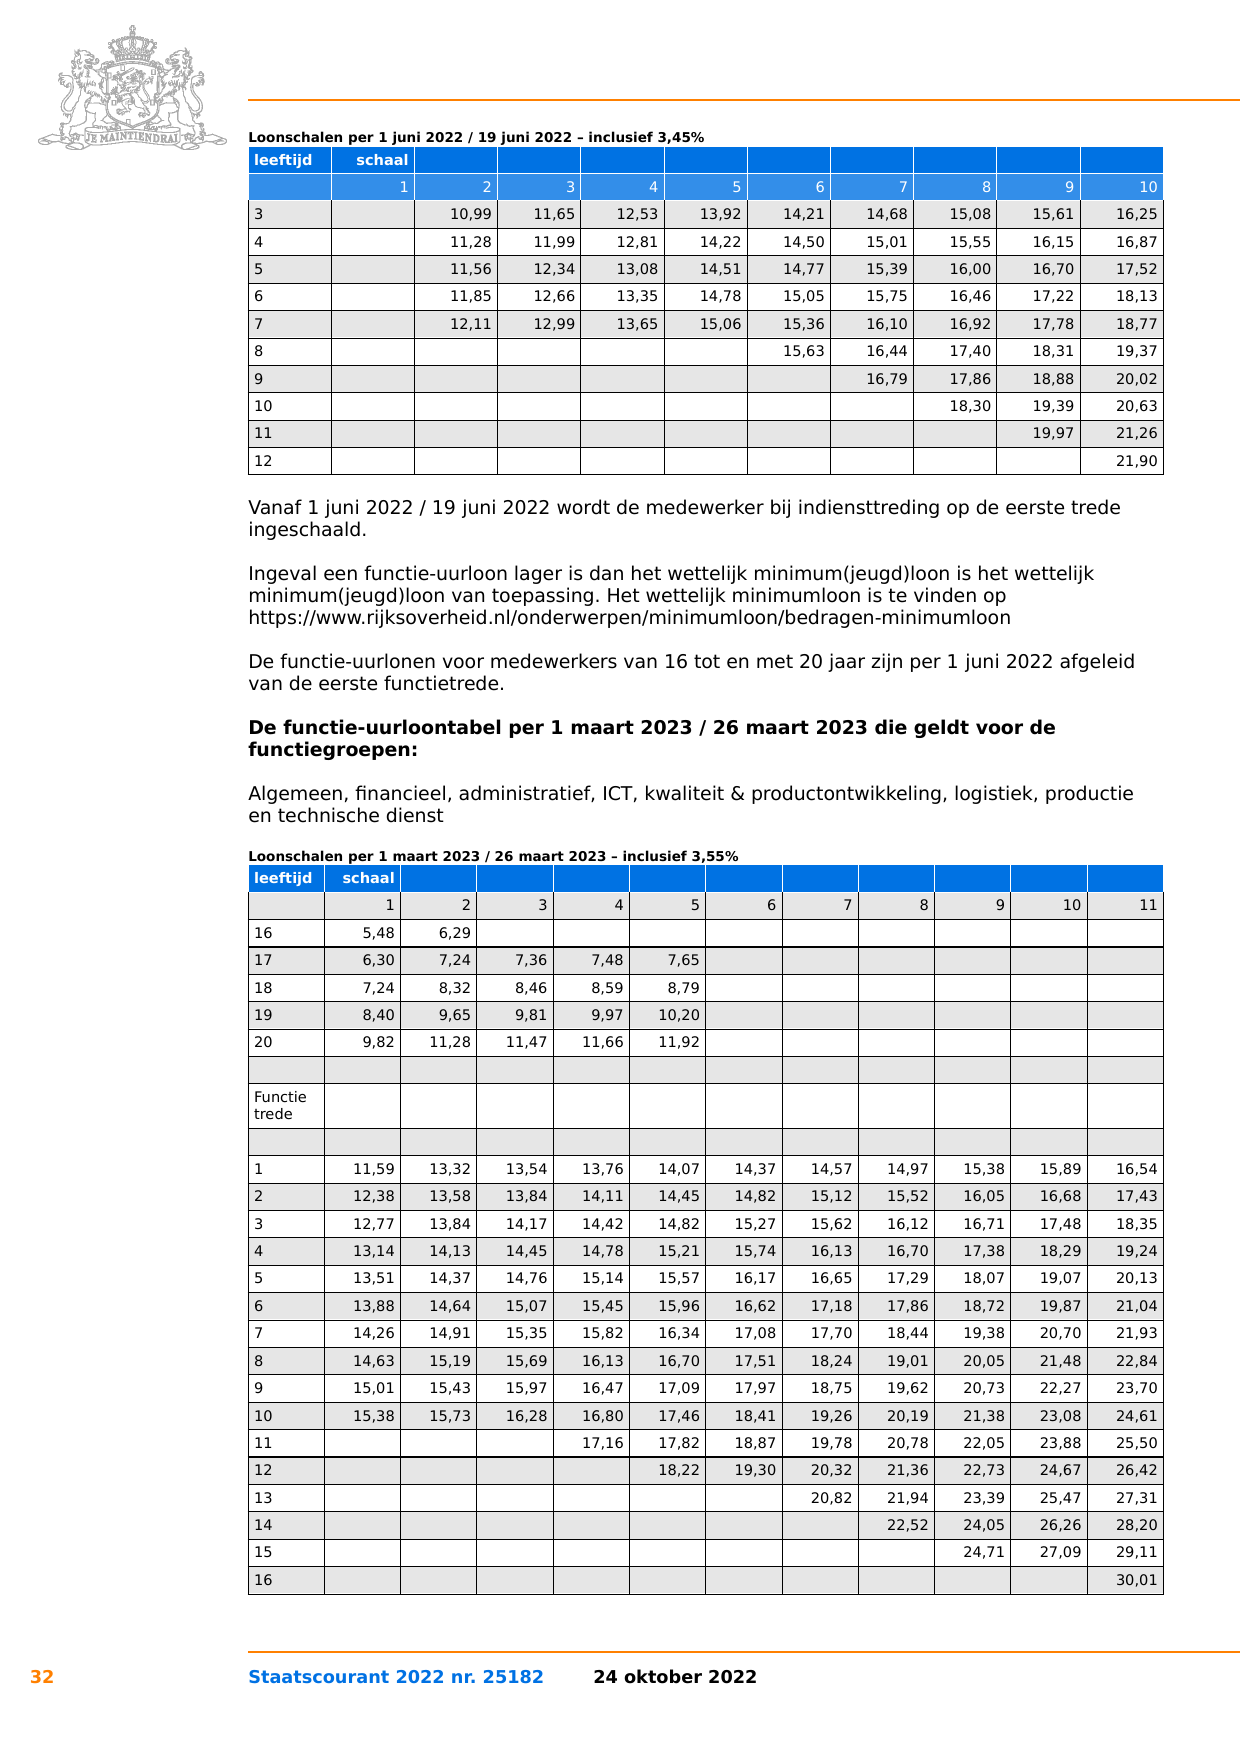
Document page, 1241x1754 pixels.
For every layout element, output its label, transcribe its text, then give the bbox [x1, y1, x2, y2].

table_cell [325, 1430, 400, 1456]
table_cell [554, 1129, 629, 1155]
table_cell [1088, 1002, 1163, 1028]
table_cell 13,14 [325, 1238, 400, 1265]
table_cell 18,75 [783, 1375, 858, 1402]
table_cell 11,28 [401, 1030, 476, 1056]
table_cell [706, 1540, 782, 1566]
table_cell 20,73 [935, 1375, 1010, 1402]
table_cell 8 [914, 174, 996, 200]
table_cell 15,38 [935, 1156, 1010, 1182]
table_cell 19,26 [783, 1403, 858, 1429]
table_cell 17,78 [997, 311, 1080, 337]
table_cell [1011, 1129, 1087, 1155]
table_cell 18,41 [706, 1403, 782, 1429]
table_cell 15,97 [477, 1375, 553, 1402]
table_cell 17,86 [859, 1293, 934, 1319]
table_cell 15,35 [477, 1321, 553, 1347]
table_cell 11,59 [325, 1156, 400, 1182]
table_cell [630, 1540, 705, 1566]
table_cell [325, 1057, 400, 1083]
table_cell 11 [249, 1430, 324, 1456]
table_cell 6,29 [401, 920, 476, 946]
table_cell [859, 1084, 934, 1128]
table_cell 18,88 [997, 366, 1080, 392]
table_cell 7,36 [477, 948, 553, 974]
table_cell 15,01 [831, 229, 913, 255]
table_cell 14,45 [477, 1238, 553, 1265]
table_cell [831, 147, 913, 173]
table_cell 15,08 [914, 201, 996, 228]
table_cell 19,07 [1011, 1266, 1087, 1292]
table_cell 21,48 [1011, 1348, 1087, 1374]
table_cell [665, 393, 747, 419]
table_cell [325, 1084, 400, 1128]
table_cell 11 [1088, 893, 1163, 919]
table_cell [630, 1129, 705, 1155]
table_cell [1088, 1057, 1163, 1083]
table_cell schaal [332, 147, 414, 173]
table_cell 21,93 [1088, 1321, 1163, 1347]
table_cell 22,84 [1088, 1348, 1163, 1374]
table_cell 17,29 [859, 1266, 934, 1292]
table_cell 15,45 [554, 1293, 629, 1319]
table_cell 14,17 [477, 1211, 553, 1237]
table_cell [748, 393, 830, 419]
table_cell 3 [249, 201, 331, 228]
table_cell [748, 421, 830, 447]
table_cell 16,15 [997, 229, 1080, 255]
table_cell 26,26 [1011, 1512, 1087, 1539]
table_cell 27,09 [1011, 1540, 1087, 1566]
table_cell 13,58 [401, 1184, 476, 1210]
table_cell [498, 393, 580, 419]
table_cell [332, 311, 414, 337]
table_cell 12,53 [581, 201, 664, 228]
table_cell 14,82 [630, 1211, 705, 1237]
table_cell [748, 448, 830, 474]
table_cell 8,40 [325, 1002, 400, 1028]
table_cell [415, 366, 497, 392]
table_cell [1081, 147, 1163, 173]
table_cell [249, 1057, 324, 1083]
table_cell 8,32 [401, 975, 476, 1001]
table_cell [477, 1129, 553, 1155]
table_cell 24,05 [935, 1512, 1010, 1539]
table_cell [401, 1084, 476, 1128]
table_cell [415, 421, 497, 447]
table_cell 14,22 [665, 229, 747, 255]
table_cell [1088, 1129, 1163, 1155]
table_cell 16,00 [914, 256, 996, 283]
table_cell [477, 1567, 553, 1593]
table_cell [249, 1129, 324, 1155]
table_cell 15,19 [401, 1348, 476, 1374]
table_cell 16,70 [630, 1348, 705, 1374]
table_cell [581, 448, 664, 474]
table_cell [554, 1084, 629, 1128]
table_cell 17,82 [630, 1430, 705, 1456]
table_cell [859, 1129, 934, 1155]
table_cell 22,05 [935, 1430, 1010, 1456]
table_cell [706, 865, 782, 892]
table_cell 23,70 [1088, 1375, 1163, 1402]
table_cell [332, 284, 414, 310]
table_cell 23,39 [935, 1485, 1010, 1511]
table_cell 24,71 [935, 1540, 1010, 1566]
table_cell [706, 948, 782, 974]
table_cell [935, 1567, 1010, 1593]
table_cell [325, 1567, 400, 1593]
table_cell 16,13 [554, 1348, 629, 1374]
table_cell 20,05 [935, 1348, 1010, 1374]
text Algemeen, financieel, administratief, ICT, kwaliteit & productontwikkeling, logistiek, productie en technische dienst [248, 783, 1163, 827]
table_cell 26,42 [1088, 1458, 1163, 1484]
table_cell 7,48 [554, 948, 629, 974]
table_cell [831, 393, 913, 419]
table_cell 6 [748, 174, 830, 200]
table_cell [831, 421, 913, 447]
table_cell 30,01 [1088, 1567, 1163, 1593]
table_cell [935, 1030, 1010, 1056]
table_cell 4 [581, 174, 664, 200]
table_cell 17,16 [554, 1430, 629, 1456]
table_cell [554, 920, 629, 946]
table_cell 19,01 [859, 1348, 934, 1374]
table_cell 16,92 [914, 311, 996, 337]
table_cell 15,89 [1011, 1156, 1087, 1182]
table_cell [401, 1512, 476, 1539]
table_cell 21,38 [935, 1403, 1010, 1429]
table_cell 17,40 [914, 339, 996, 365]
table_cell [1011, 1002, 1087, 1028]
table_cell leeftijd [249, 865, 324, 892]
table_cell 16,71 [935, 1211, 1010, 1237]
table_cell [706, 1002, 782, 1028]
table_cell [249, 893, 324, 919]
table_cell 14,42 [554, 1211, 629, 1237]
table_cell 16,28 [477, 1403, 553, 1429]
table_cell 16 [249, 1567, 324, 1593]
table_cell 9,82 [325, 1030, 400, 1056]
table_cell 15,82 [554, 1321, 629, 1347]
table_cell [997, 147, 1080, 173]
table_cell 20,82 [783, 1485, 858, 1511]
table_cell 14,77 [748, 256, 830, 283]
table_cell 6,30 [325, 948, 400, 974]
table_cell [630, 865, 705, 892]
table_cell 8,46 [477, 975, 553, 1001]
table_cell [630, 1512, 705, 1539]
table_cell [249, 174, 331, 200]
table_cell [997, 448, 1080, 474]
table_cell 2 [249, 1184, 324, 1210]
table_cell [1011, 920, 1087, 946]
table_cell [332, 366, 414, 392]
table_cell 15,62 [783, 1211, 858, 1237]
table_cell 18,72 [935, 1293, 1010, 1319]
table_cell 13,84 [401, 1211, 476, 1237]
table_cell [706, 1057, 782, 1083]
table_cell 14,82 [706, 1184, 782, 1210]
table_cell [477, 865, 553, 892]
table_cell [783, 1512, 858, 1539]
table_cell 17,18 [783, 1293, 858, 1319]
table_cell 15,05 [748, 284, 830, 310]
table_cell 9,81 [477, 1002, 553, 1028]
table_cell [783, 1030, 858, 1056]
table_cell [630, 920, 705, 946]
table_cell 6 [249, 284, 331, 310]
table_cell [859, 1567, 934, 1593]
table_cell 14 [249, 1512, 324, 1539]
table_cell 16,54 [1088, 1156, 1163, 1182]
table_cell 20,32 [783, 1458, 858, 1484]
table_cell 22,52 [859, 1512, 934, 1539]
table_cell [581, 339, 664, 365]
table_cell 6 [706, 893, 782, 919]
table_cell 14,11 [554, 1184, 629, 1210]
table_cell 14,13 [401, 1238, 476, 1265]
table_cell 15,55 [914, 229, 996, 255]
table_cell 21,36 [859, 1458, 934, 1484]
table_cell 20 [249, 1030, 324, 1056]
table_cell [1011, 1030, 1087, 1056]
table_cell 11,56 [415, 256, 497, 283]
table_cell 15,07 [477, 1293, 553, 1319]
table_cell 14,51 [665, 256, 747, 283]
table_cell 4 [249, 229, 331, 255]
table_cell 3 [249, 1211, 324, 1237]
table_cell 23,88 [1011, 1430, 1087, 1456]
table_cell 19,30 [706, 1458, 782, 1484]
table_cell [935, 1129, 1010, 1155]
table_cell [783, 1540, 858, 1566]
table_cell 24,67 [1011, 1458, 1087, 1484]
table_cell 15,14 [554, 1266, 629, 1292]
table_cell 18,22 [630, 1458, 705, 1484]
table_cell [581, 393, 664, 419]
table_cell [748, 366, 830, 392]
table_cell 9,65 [401, 1002, 476, 1028]
table_cell 16,34 [630, 1321, 705, 1347]
table_cell [859, 920, 934, 946]
table_cell [1088, 948, 1163, 974]
table_cell [477, 1540, 553, 1566]
table_cell 24,61 [1088, 1403, 1163, 1429]
table_cell [630, 1485, 705, 1511]
table_cell 8,79 [630, 975, 705, 1001]
table_cell 14,64 [401, 1293, 476, 1319]
table_cell 15,27 [706, 1211, 782, 1237]
table_cell 18,77 [1081, 311, 1163, 337]
table_cell [1088, 920, 1163, 946]
table_cell [477, 1485, 553, 1511]
table_cell 15,57 [630, 1266, 705, 1292]
table_cell [325, 1458, 400, 1484]
table_cell [935, 948, 1010, 974]
table_cell [415, 448, 497, 474]
table_cell 17,22 [997, 284, 1080, 310]
table_cell 8 [249, 1348, 324, 1374]
text De functie-uurlonen voor medewerkers van 16 tot en met 20 jaar zijn per 1 juni 2022 afgeleid van de eerste functietrede. [248, 651, 1163, 695]
table_cell [401, 1567, 476, 1593]
table_cell 23,08 [1011, 1403, 1087, 1429]
table_cell 17,08 [706, 1321, 782, 1347]
table_cell 12 [249, 1458, 324, 1484]
table_cell 25,50 [1088, 1430, 1163, 1456]
table_cell [706, 1512, 782, 1539]
table_cell 16,47 [554, 1375, 629, 1402]
table_cell schaal [325, 865, 400, 892]
table_cell 19,97 [997, 421, 1080, 447]
table_cell 15,43 [401, 1375, 476, 1402]
table_cell [1011, 1084, 1087, 1128]
table_cell 16,44 [831, 339, 913, 365]
table_cell 13,65 [581, 311, 664, 337]
table_cell [477, 1458, 553, 1484]
table_cell 28,20 [1088, 1512, 1163, 1539]
table_cell [859, 948, 934, 974]
table_cell 1 [325, 893, 400, 919]
table_cell 2 [401, 893, 476, 919]
table_cell [332, 256, 414, 283]
table_cell 12,11 [415, 311, 497, 337]
table_cell 15,36 [748, 311, 830, 337]
table_cell [554, 1540, 629, 1566]
table_cell [783, 865, 858, 892]
table_cell 18,30 [914, 393, 996, 419]
table_cell 21,94 [859, 1485, 934, 1511]
table_cell [554, 865, 629, 892]
table_cell leeftijd [249, 147, 331, 173]
table_cell [706, 975, 782, 1001]
table_cell [859, 865, 934, 892]
table_cell [401, 1540, 476, 1566]
table_cell [859, 1030, 934, 1056]
table_cell [1011, 1567, 1087, 1593]
table_cell 11,65 [498, 201, 580, 228]
table_cell [859, 1540, 934, 1566]
table_cell 16,68 [1011, 1184, 1087, 1210]
table_cell [706, 1567, 782, 1593]
table_cell [401, 1485, 476, 1511]
table_cell [1011, 948, 1087, 974]
table_cell [401, 1057, 476, 1083]
table_cell 18,24 [783, 1348, 858, 1374]
table_cell 16,80 [554, 1403, 629, 1429]
table_cell 15,52 [859, 1184, 934, 1210]
table_cell [706, 1084, 782, 1128]
table_cell 14,76 [477, 1266, 553, 1292]
table_cell [935, 1084, 1010, 1128]
table_cell 14,91 [401, 1321, 476, 1347]
table_cell 15,75 [831, 284, 913, 310]
table_cell 18,13 [1081, 284, 1163, 310]
table_cell 14,78 [665, 284, 747, 310]
table_cell [748, 147, 830, 173]
table_cell 7,24 [325, 975, 400, 1001]
table_cell 18,44 [859, 1321, 934, 1347]
table_cell 15,38 [325, 1403, 400, 1429]
table_cell 14,37 [401, 1266, 476, 1292]
table_cell 1 [332, 174, 414, 200]
table_cell [783, 1084, 858, 1128]
table_cell [783, 975, 858, 1001]
table_cell [706, 1485, 782, 1511]
table_cell 9 [249, 366, 331, 392]
table_cell 8 [859, 893, 934, 919]
table_cell [665, 366, 747, 392]
table_cell 19,38 [935, 1321, 1010, 1347]
picture [38, 25, 227, 150]
table_cell 18,87 [706, 1430, 782, 1456]
table_cell 16,05 [935, 1184, 1010, 1210]
table_cell 7,65 [630, 948, 705, 974]
table_cell 3 [477, 893, 553, 919]
table_cell 11,85 [415, 284, 497, 310]
table_cell [498, 421, 580, 447]
table_cell 12,34 [498, 256, 580, 283]
table_cell 17 [249, 948, 324, 974]
table_cell [581, 147, 664, 173]
table_cell [554, 1057, 629, 1083]
table_cell 14,45 [630, 1184, 705, 1210]
table_cell 12,81 [581, 229, 664, 255]
table_cell [630, 1057, 705, 1083]
table_cell [477, 920, 553, 946]
text De functie-uurloontabel per 1 maart 2023 / 26 maart 2023 die geldt voor de functiegroepen: [248, 717, 1163, 761]
table_cell 16,17 [706, 1266, 782, 1292]
table_cell 2 [415, 174, 497, 200]
table_cell [325, 1485, 400, 1511]
table_cell 13,88 [325, 1293, 400, 1319]
table_cell 21,04 [1088, 1293, 1163, 1319]
table_cell 15,12 [783, 1184, 858, 1210]
table_cell [859, 1002, 934, 1028]
table_cell 20,63 [1081, 393, 1163, 419]
table_cell 16,10 [831, 311, 913, 337]
table_cell 8 [249, 339, 331, 365]
table_cell [783, 1129, 858, 1155]
table_cell 15,21 [630, 1238, 705, 1265]
table_cell [665, 448, 747, 474]
table_cell 17,51 [706, 1348, 782, 1374]
table_cell 18,07 [935, 1266, 1010, 1292]
table_cell 16,87 [1081, 229, 1163, 255]
table_cell 20,13 [1088, 1266, 1163, 1292]
table_cell 9 [935, 893, 1010, 919]
table_cell [415, 147, 497, 173]
table_header Loonschalen per 1 juni 2022 / 19 juni 2022 – inclusief 3,45% [248, 130, 1163, 146]
table_cell 19,62 [859, 1375, 934, 1402]
table_cell 7 [783, 893, 858, 919]
table_cell 3 [498, 174, 580, 200]
table_cell 5 [249, 1266, 324, 1292]
table_cell [665, 147, 747, 173]
table_cell [665, 421, 747, 447]
table_cell 4 [554, 893, 629, 919]
table_cell 13,35 [581, 284, 664, 310]
table_cell 27,31 [1088, 1485, 1163, 1511]
table_cell [477, 1057, 553, 1083]
table_cell 15 [249, 1540, 324, 1566]
table_cell [706, 1129, 782, 1155]
table_cell 17,46 [630, 1403, 705, 1429]
table_cell 16,79 [831, 366, 913, 392]
table_cell 12,77 [325, 1211, 400, 1237]
table_cell 9,97 [554, 1002, 629, 1028]
table_cell [783, 948, 858, 974]
table_cell [914, 448, 996, 474]
table_cell 22,73 [935, 1458, 1010, 1484]
table_cell 19,39 [997, 393, 1080, 419]
table_cell [630, 1084, 705, 1128]
table_cell 10 [249, 393, 331, 419]
table_cell 11,66 [554, 1030, 629, 1056]
table_cell [935, 1002, 1010, 1028]
table_cell 10 [1011, 893, 1087, 919]
table_cell 13,84 [477, 1184, 553, 1210]
table_cell [401, 865, 476, 892]
table_cell 16,25 [1081, 201, 1163, 228]
table_cell 1 [249, 1156, 324, 1182]
table_cell [1011, 865, 1087, 892]
table_cell 14,97 [859, 1156, 934, 1182]
table_cell 16,65 [783, 1266, 858, 1292]
table_cell [1088, 865, 1163, 892]
table_cell [554, 1512, 629, 1539]
table_cell [498, 147, 580, 173]
table_cell 11 [249, 421, 331, 447]
table_cell 15,74 [706, 1238, 782, 1265]
table_cell [498, 339, 580, 365]
table_cell [935, 865, 1010, 892]
table_cell 14,37 [706, 1156, 782, 1182]
table_cell [783, 1057, 858, 1083]
table_cell [401, 1129, 476, 1155]
table_cell 18,29 [1011, 1238, 1087, 1265]
table_cell 17,09 [630, 1375, 705, 1402]
table_cell [332, 201, 414, 228]
table_cell 14,21 [748, 201, 830, 228]
text Ingeval een functie-uurloon lager is dan het wettelijk minimum(jeugd)loon is het wettelijk minimum(jeugd)loon van toepassing. Het wettelijk minimumloon is te vinden op https://www.rijksoverheid.nl/onderwerpen/minimumloon/bedragen-minimumloon [248, 563, 1163, 629]
table_cell 14,63 [325, 1348, 400, 1374]
table_cell 18 [249, 975, 324, 1001]
table_cell 11,28 [415, 229, 497, 255]
table_cell 29,11 [1088, 1540, 1163, 1566]
table_cell 25,47 [1011, 1485, 1087, 1511]
table_cell 13,51 [325, 1266, 400, 1292]
table_cell [859, 975, 934, 1001]
table_cell [914, 421, 996, 447]
table_cell 15,96 [630, 1293, 705, 1319]
table_cell 7,24 [401, 948, 476, 974]
table_cell 15,39 [831, 256, 913, 283]
table_cell 17,38 [935, 1238, 1010, 1265]
table_cell 16,70 [997, 256, 1080, 283]
table_cell 17,43 [1088, 1184, 1163, 1210]
table_cell 15,69 [477, 1348, 553, 1374]
table_cell 17,97 [706, 1375, 782, 1402]
table_cell 13,92 [665, 201, 747, 228]
table_cell 15,06 [665, 311, 747, 337]
table_cell 20,02 [1081, 366, 1163, 392]
table_cell 5 [630, 893, 705, 919]
table_cell 18,35 [1088, 1211, 1163, 1237]
table_cell 7 [249, 1321, 324, 1347]
table_cell [859, 1057, 934, 1083]
table_cell [477, 1430, 553, 1456]
table_cell [332, 421, 414, 447]
table_cell 17,52 [1081, 256, 1163, 283]
table_cell 13 [249, 1485, 324, 1511]
table_cell 15,61 [997, 201, 1080, 228]
table_cell [554, 1485, 629, 1511]
table_cell 12,38 [325, 1184, 400, 1210]
table_cell 17,86 [914, 366, 996, 392]
table_cell [1011, 975, 1087, 1001]
table_cell 8,59 [554, 975, 629, 1001]
table_cell [1088, 1030, 1163, 1056]
table_cell [554, 1567, 629, 1593]
table_cell 14,78 [554, 1238, 629, 1265]
table_cell 16,62 [706, 1293, 782, 1319]
table_cell 18,31 [997, 339, 1080, 365]
table_cell 14,57 [783, 1156, 858, 1182]
table_cell 12,99 [498, 311, 580, 337]
table_cell [401, 1458, 476, 1484]
table_cell 20,19 [859, 1403, 934, 1429]
table_cell [415, 393, 497, 419]
table_cell [401, 1430, 476, 1456]
table_cell 19,78 [783, 1430, 858, 1456]
table_cell [477, 1084, 553, 1128]
table_cell [498, 366, 580, 392]
table_cell 4 [249, 1238, 324, 1265]
table_cell 10,99 [415, 201, 497, 228]
table_cell [415, 339, 497, 365]
table_cell 13,54 [477, 1156, 553, 1182]
table_cell 10 [249, 1403, 324, 1429]
table_cell 15,73 [401, 1403, 476, 1429]
table_cell [706, 920, 782, 946]
table_cell 7 [831, 174, 913, 200]
table_cell 15,63 [748, 339, 830, 365]
table_cell 20,78 [859, 1430, 934, 1456]
table_cell 14,07 [630, 1156, 705, 1182]
table_cell 5 [665, 174, 747, 200]
table_cell [498, 448, 580, 474]
table_cell Functie trede [249, 1084, 324, 1128]
table_cell [332, 448, 414, 474]
table_cell 20,70 [1011, 1321, 1087, 1347]
table_cell 11,47 [477, 1030, 553, 1056]
table_cell 19,87 [1011, 1293, 1087, 1319]
table_cell [783, 920, 858, 946]
table_cell 22,27 [1011, 1375, 1087, 1402]
table_cell [665, 339, 747, 365]
table_cell 9 [249, 1375, 324, 1402]
table_cell [581, 366, 664, 392]
text Vanaf 1 juni 2022 / 19 juni 2022 wordt de medewerker bij indiensttreding op de eerste trede ingeschaald. [248, 497, 1163, 541]
table_cell [1088, 975, 1163, 1001]
table_cell [332, 229, 414, 255]
table_cell [1088, 1084, 1163, 1128]
table_cell 17,70 [783, 1321, 858, 1347]
table_cell 16,46 [914, 284, 996, 310]
table_cell 21,90 [1081, 448, 1163, 474]
table_cell 10 [1081, 174, 1163, 200]
table_cell 14,68 [831, 201, 913, 228]
table_cell [325, 1540, 400, 1566]
table_cell 5 [249, 256, 331, 283]
table_cell [325, 1129, 400, 1155]
table_cell [935, 975, 1010, 1001]
table_cell [1011, 1057, 1087, 1083]
table_cell 6 [249, 1293, 324, 1319]
table_cell 16,12 [859, 1211, 934, 1237]
table_cell 14,50 [748, 229, 830, 255]
table_cell 19 [249, 1002, 324, 1028]
table_cell [935, 1057, 1010, 1083]
table_cell [783, 1002, 858, 1028]
table_cell [935, 920, 1010, 946]
table_cell 15,01 [325, 1375, 400, 1402]
table_cell 13,08 [581, 256, 664, 283]
table_cell 16,13 [783, 1238, 858, 1265]
table_cell 7 [249, 311, 331, 337]
table_cell [332, 393, 414, 419]
table_cell 11,92 [630, 1030, 705, 1056]
table_cell 13,76 [554, 1156, 629, 1182]
table_cell [554, 1458, 629, 1484]
table_cell 5,48 [325, 920, 400, 946]
table_cell 19,37 [1081, 339, 1163, 365]
table_cell 13,32 [401, 1156, 476, 1182]
table_cell [706, 1030, 782, 1056]
table_cell 16,70 [859, 1238, 934, 1265]
table_cell 10,20 [630, 1002, 705, 1028]
table_cell 11,99 [498, 229, 580, 255]
table_cell [581, 421, 664, 447]
table_cell 12 [249, 448, 331, 474]
table_header Loonschalen per 1 maart 2023 / 26 maart 2023 – inclusief 3,55% [248, 849, 1163, 864]
table_cell 12,66 [498, 284, 580, 310]
table_cell 14,26 [325, 1321, 400, 1347]
table_cell [325, 1512, 400, 1539]
table_cell [783, 1567, 858, 1593]
table_cell [831, 448, 913, 474]
table_cell [332, 339, 414, 365]
table_cell 16 [249, 920, 324, 946]
table_cell 19,24 [1088, 1238, 1163, 1265]
table_cell [477, 1512, 553, 1539]
table_cell [630, 1567, 705, 1593]
table_cell 17,48 [1011, 1211, 1087, 1237]
table_cell 9 [997, 174, 1080, 200]
table_cell 21,26 [1081, 421, 1163, 447]
table_cell [914, 147, 996, 173]
